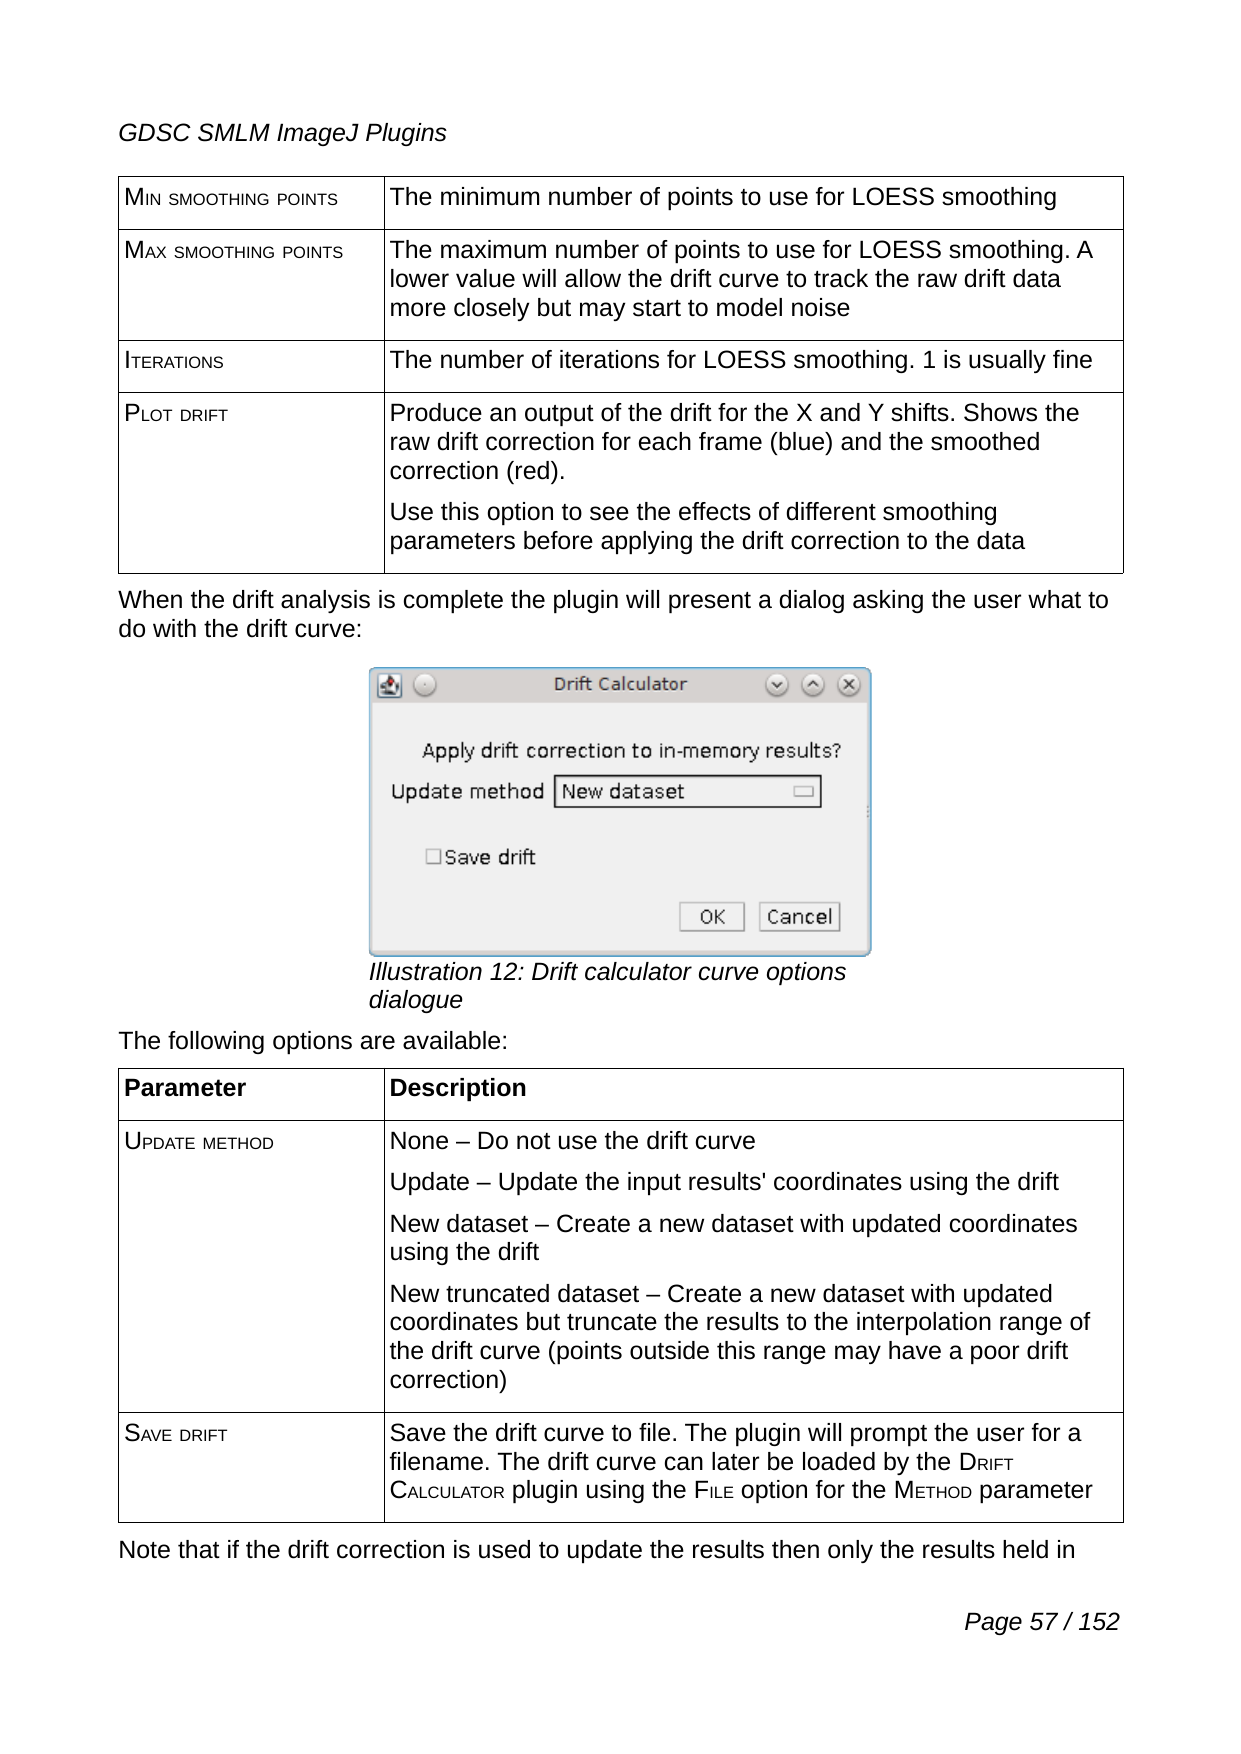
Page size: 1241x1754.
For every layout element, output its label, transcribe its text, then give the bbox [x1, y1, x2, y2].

table_cell Iterations [119, 341, 384, 392]
table_cell The minimum number of points to use for LOESS smoothing [385, 177, 1123, 229]
table_cell Plot drift [119, 393, 384, 573]
table_cell Update method [119, 1121, 384, 1412]
table_cell Save the drift curve to file. The plugin will prompt the user for a filename. The drift curve can later be loaded by the Drift Calculator plugin using the File option for the Method parameter [385, 1413, 1123, 1522]
text The following options are available: [118, 1026, 1122, 1055]
table_cell The number of iterations for LOESS smoothing. 1 is usually fine [385, 341, 1123, 392]
table_cell None – Do not use the drift curve Update – Update the input results' coordinates using the drift New dataset – Create a new dataset with updated coordinates using the drift New truncated dataset – Create a new dataset with updated coordinates but truncate the results to the interpolation range of the drift curve (points outside this range may have a poor drift correction) [385, 1121, 1123, 1412]
text When the drift analysis is complete the plugin will present a dialog asking the user what to do with the drift curve: [118, 585, 1122, 643]
text Illustration 12: Drift calculator curve options dialogue [369, 957, 872, 1014]
table_header Parameter [119, 1069, 384, 1120]
table_header Description [385, 1069, 1123, 1120]
table_cell The maximum number of points to use for LOESS smoothing. A lower value will allow the drift curve to track the raw drift data more closely but may start to model noise [385, 230, 1123, 339]
table_cell Produce an output of the drift for the X and Y shifts. Shows the raw drift correction for each frame (blue) and the smoothed correction (red). Use this option to see the effects of different smoothing parameters before applying the drift correction to the data [385, 393, 1123, 573]
picture [368, 667, 872, 957]
table_cell Min smoothing points [119, 177, 384, 229]
table_cell Save drift [119, 1413, 384, 1522]
table_cell Max smoothing points [119, 230, 384, 339]
text Note that if the drift correction is used to update the results then only the results held in [118, 1535, 1122, 1563]
